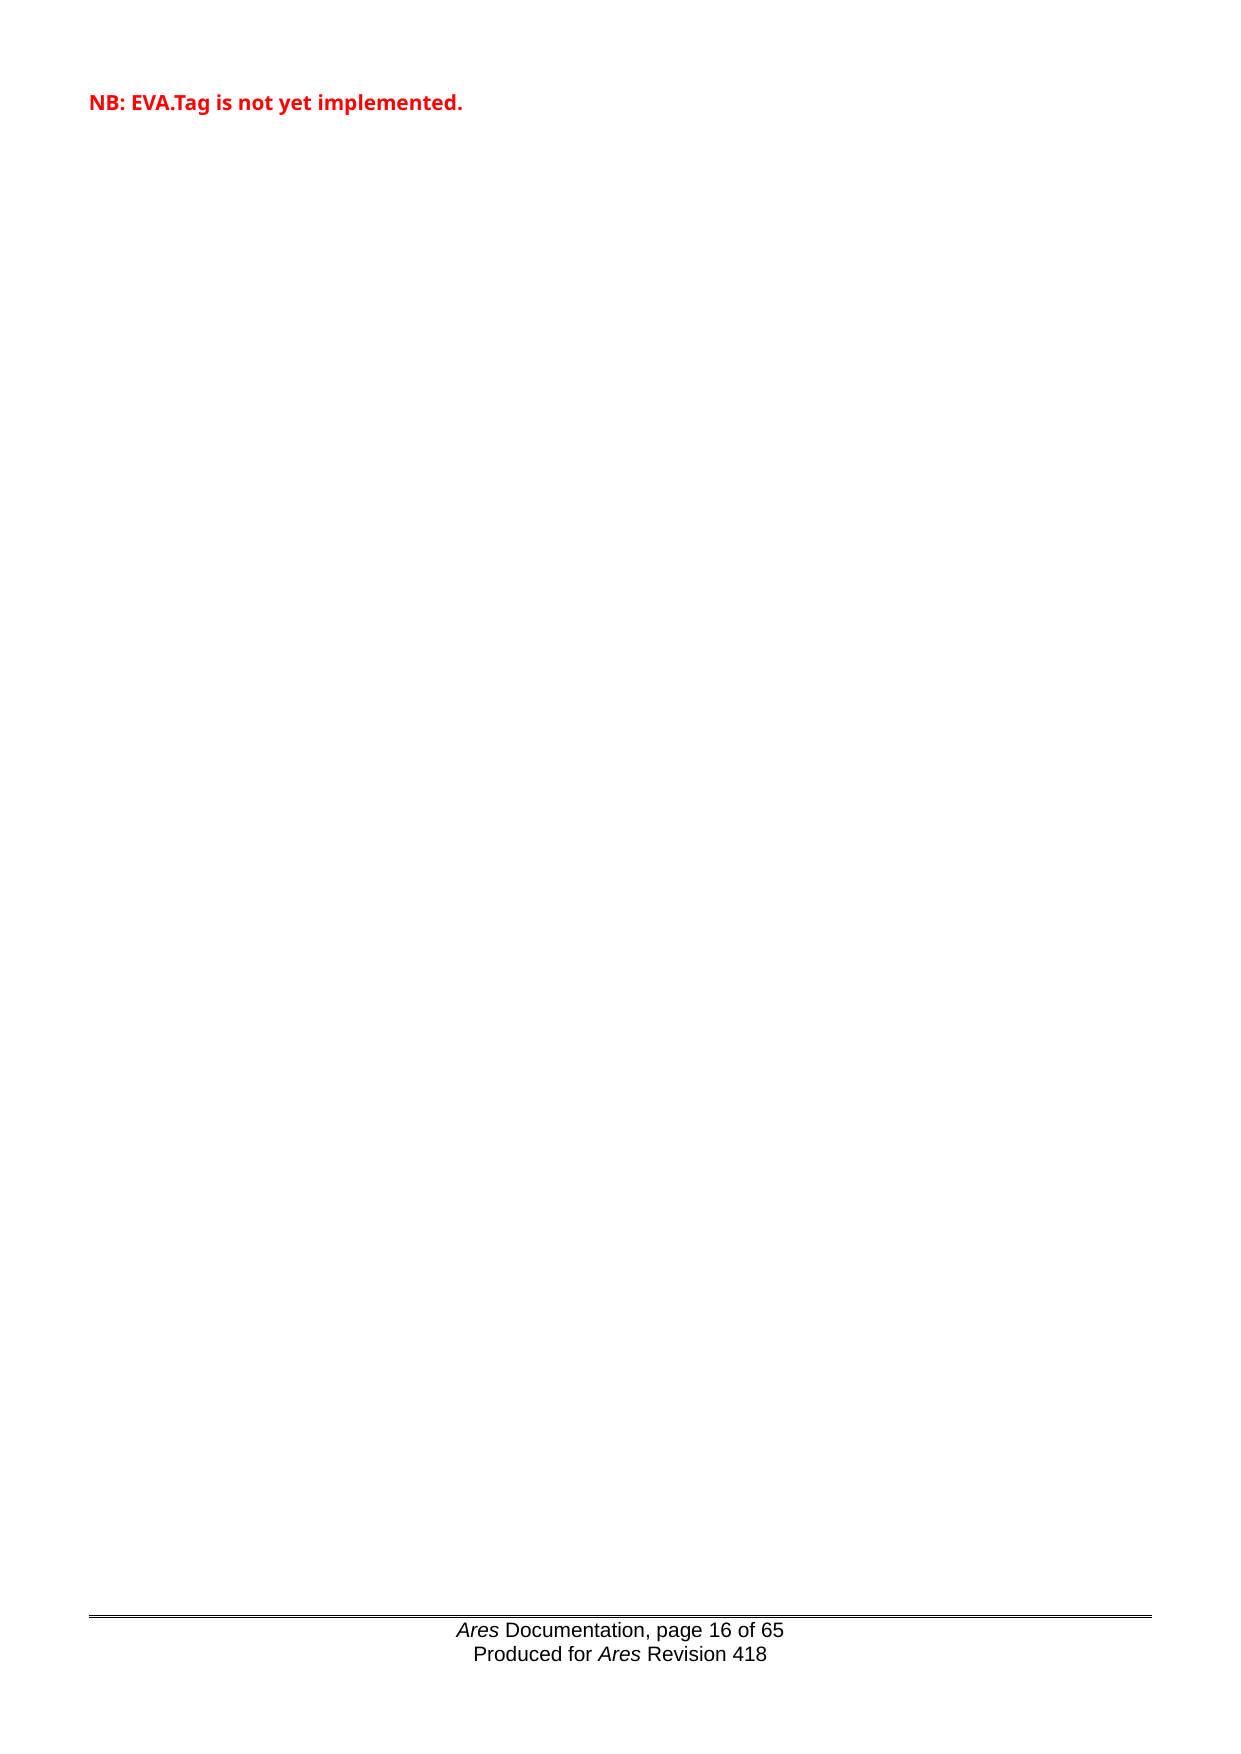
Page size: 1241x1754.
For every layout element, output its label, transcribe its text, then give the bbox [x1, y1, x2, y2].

text NB: EVA.Tag is not yet implemented. [88, 88, 1152, 117]
